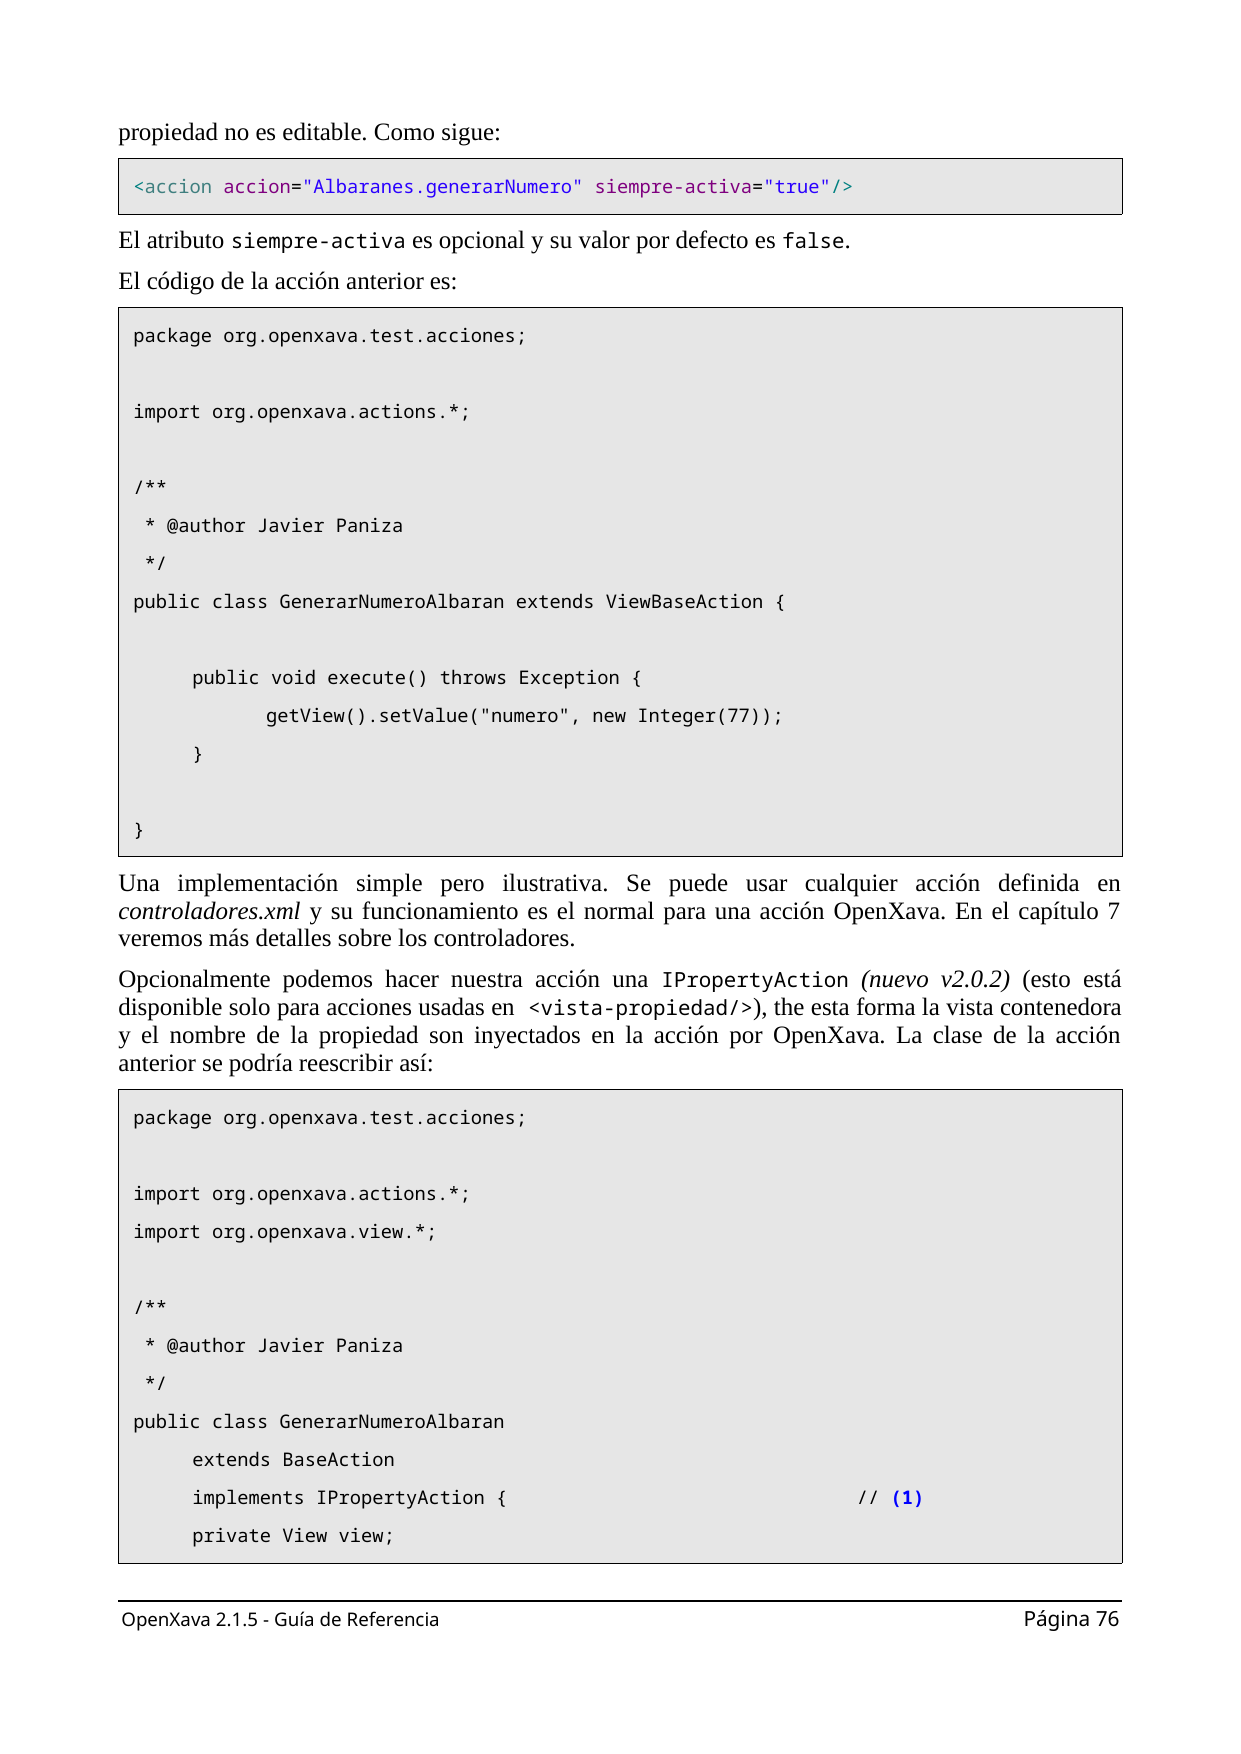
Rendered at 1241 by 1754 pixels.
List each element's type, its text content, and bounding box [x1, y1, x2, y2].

text extends BaseAction [119, 1431, 1122, 1469]
text /** [119, 1279, 1122, 1317]
text public class GenerarNumeroAlbaran extends ViewBaseAction { [119, 573, 1122, 611]
text private View view; [119, 1507, 1122, 1563]
text Una implementación simple pero ilustrativa. Se puede usar cualquier acción definida en controladores.xml y su funcionamiento es el normal para una acción OpenXava. En el capítulo 7 veremos más detalles sobre los controladores. [118, 869, 1122, 952]
text } [119, 725, 1122, 763]
text propiedad no es editable. Como sigue: [118, 118, 1122, 146]
text El código de la acción anterior es: [118, 267, 1122, 294]
text import org.openxava.actions.*; [119, 383, 1122, 421]
text getView().setValue("numero", new Integer(77)); [119, 687, 1122, 725]
text */ [119, 535, 1122, 573]
text public class GenerarNumeroAlbaran [119, 1393, 1122, 1431]
text Opcionalmente podemos hacer nuestra acción una IPropertyAction (nuevo v2.0.2) (esto está disponible solo para acciones usadas en <vista-propiedad/>), the esta forma la vista contenedora y el nombre de la propiedad son inyectados en la acción por OpenXava. La clase de la acción anterior se podría reescribir así: [118, 965, 1122, 1077]
text /** [119, 459, 1122, 497]
text * @author Javier Paniza [119, 1317, 1122, 1355]
text import org.openxava.view.*; [119, 1203, 1122, 1241]
text * @author Javier Paniza [119, 497, 1122, 535]
text */ [119, 1355, 1122, 1393]
text El atributo siempre-activa es opcional y su valor por defecto es false. [118, 226, 1122, 254]
text implements IPropertyAction { // (1) [119, 1469, 1122, 1507]
text package org.openxava.test.acciones; [119, 1090, 1122, 1127]
text package org.openxava.test.acciones; [119, 308, 1122, 345]
text <accion accion="Albaranes.generarNumero" siempre-activa="true"/> [119, 159, 1122, 214]
text } [119, 801, 1122, 856]
text import org.openxava.actions.*; [119, 1165, 1122, 1203]
text public void execute() throws Exception { [119, 649, 1122, 687]
